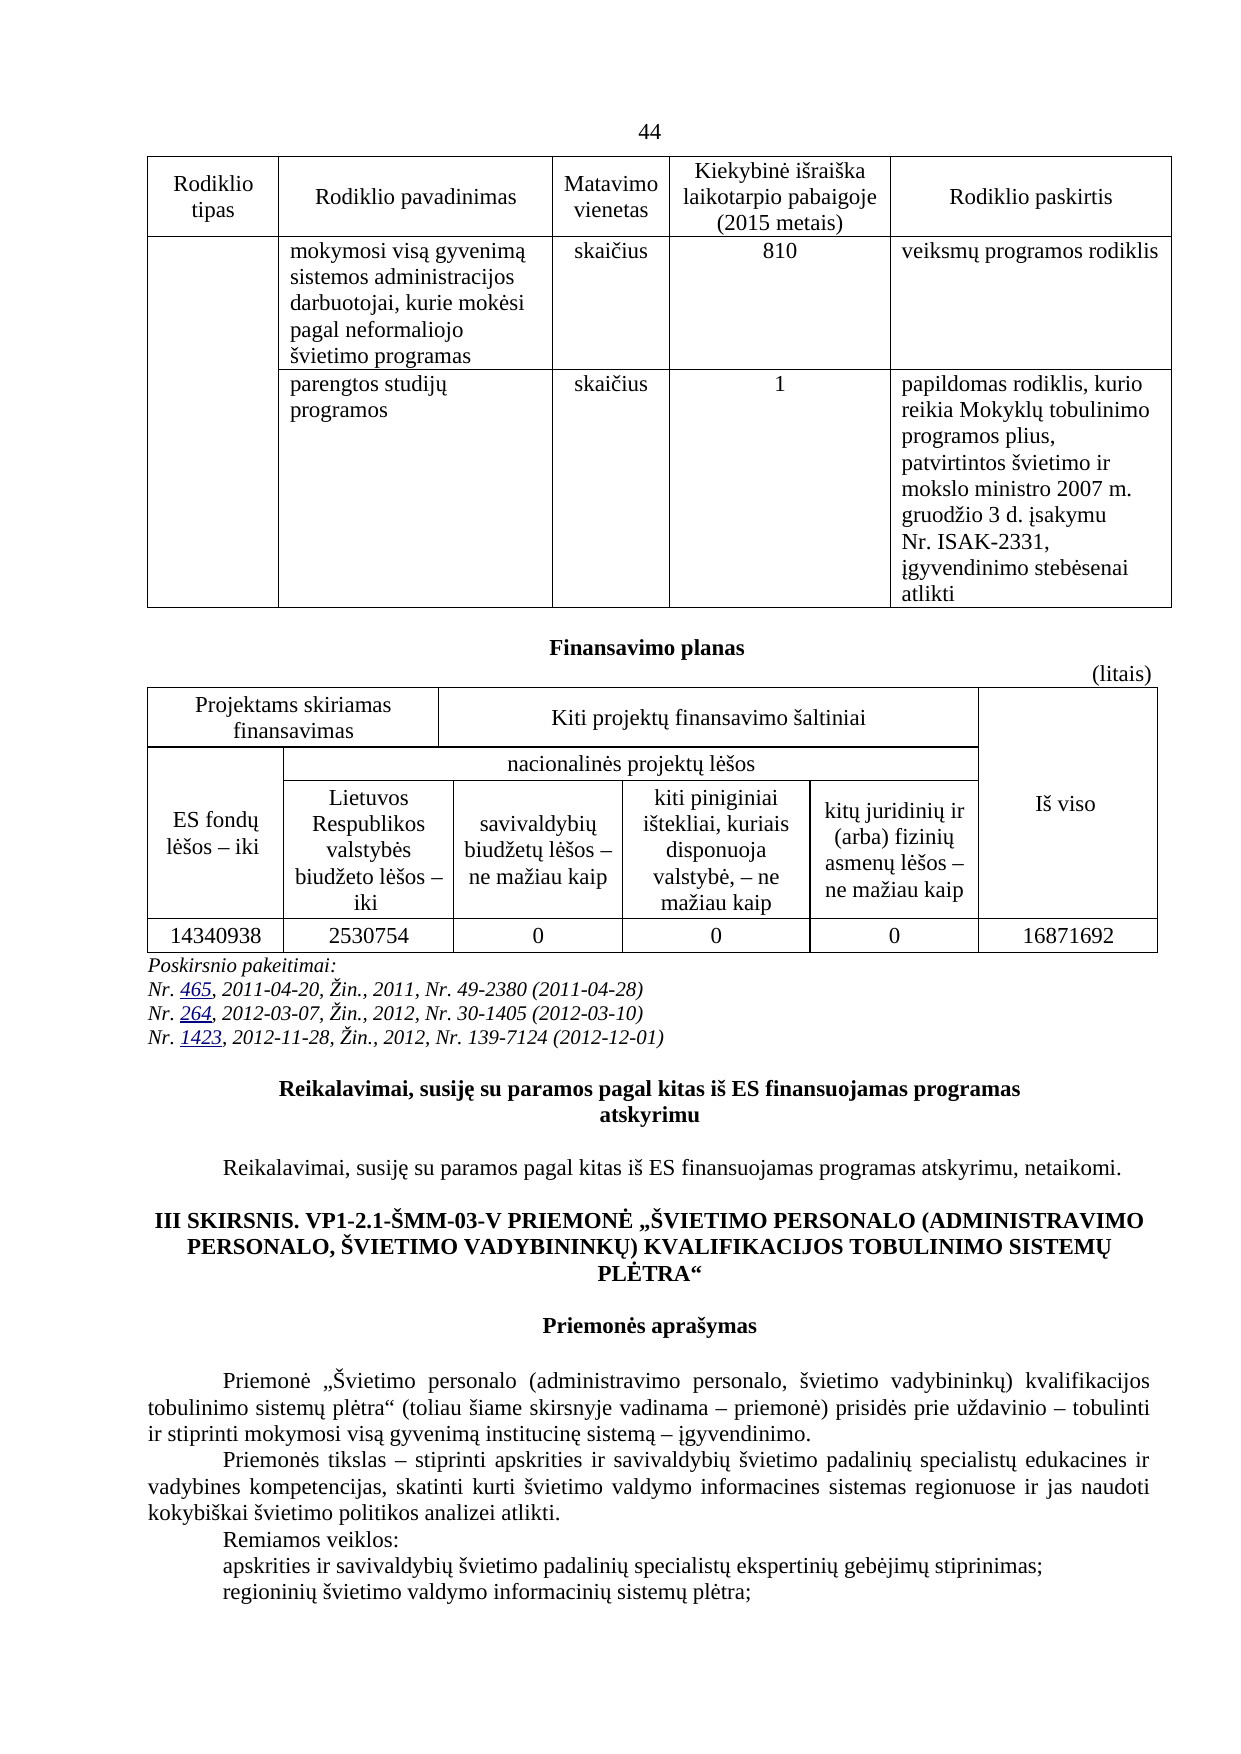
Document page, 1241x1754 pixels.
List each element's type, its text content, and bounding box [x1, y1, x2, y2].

text Priemonės aprašymas [148, 1312, 1152, 1339]
text Priemonė „Švietimo personalo (administravimo personalo, švietimo vadybininkų) kvalifikacijos tobulinimo sistemų plėtra“ (toliau šiame skirsnyje vadinama – priemonė) prisidės prie uždavinio – tobulinti ir stiprinti mokymosi visą gyvenimą institucinę sistemą – įgyvendinimo. [148, 1367, 1152, 1447]
text Nr. 1423, 2012-11-28, Žin., 2012, Nr. 139-7124 (2012-12-01) [148, 1025, 1152, 1049]
table_header Kiekybinė išraiška laikotarpio pabaigoje (2015 metais) [670, 157, 890, 236]
text Poskirsnio pakeitimai: [148, 953, 1152, 977]
table_header Projektams skiriamas finansavimas [148, 688, 438, 746]
table_header Matavimo vienetas [553, 157, 669, 236]
table_cell kiti piniginiai ištekliai, kuriais disponuoja valstybė, – ne mažiau kaip [623, 781, 809, 918]
table_cell Lietuvos Respublikos valstybės biudžeto lėšos – iki [284, 781, 453, 918]
table_header Iš viso [979, 688, 1157, 918]
table_cell [148, 237, 278, 607]
text Reikalavimai, susiję su paramos pagal kitas iš ES finansuojamas programas atskyrimu, netaikomi. [148, 1154, 1152, 1181]
table_cell 1 [670, 370, 890, 607]
table_cell ES fondų lėšos – iki [148, 748, 283, 918]
subtitle III SKIRSNIS. VP1-2.1-ŠMM-03-V PRIEMONĖ „ŠVIETIMO PERSONALO (ADMINISTRAVIMO PERSONALO, ŠVIETIMO VADYBININKŲ) KVALIFIKACIJOS TOBULINIMO SISTEMŲ PLĖTRA“ [148, 1207, 1152, 1286]
table_header Rodiklio pavadinimas [279, 157, 552, 236]
text Remiamos veiklos: [148, 1526, 1152, 1552]
text regioninių švietimo valdymo informacinių sistemų plėtra; [148, 1578, 1152, 1605]
text (litais) [148, 661, 1152, 687]
table_cell 810 [670, 237, 890, 368]
table_cell skaičius [553, 370, 669, 607]
text Finansavimo planas [148, 634, 1152, 661]
table_cell skaičius [553, 237, 669, 368]
table_cell 14340938 [148, 919, 283, 952]
table_cell 0 [811, 919, 978, 952]
table_cell veiksmų programos rodiklis [891, 237, 1171, 368]
text Nr. 264, 2012-03-07, Žin., 2012, Nr. 30-1405 (2012-03-10) [148, 1001, 1152, 1025]
text Nr. 465, 2011-04-20, Žin., 2011, Nr. 49-2380 (2011-04-28) [148, 977, 1152, 1001]
table_cell 0 [454, 919, 622, 952]
text Reikalavimai, susiję su paramos pagal kitas iš ES finansuojamas programas atskyrimu [148, 1075, 1152, 1128]
table_cell 2530754 [284, 919, 453, 952]
table_header Kiti projektų finansavimo šaltiniai [439, 688, 978, 746]
table_cell mokymosi visą gyvenimą sistemos administracijos darbuotojai, kurie mokėsi pagal neformaliojo švietimo programas [279, 237, 552, 368]
table_header Rodiklio paskirtis [891, 157, 1171, 236]
table_cell papildomas rodiklis, kurio reikia Mokyklų tobulinimo programos plius, patvirtintos švietimo ir mokslo ministro 2007 m. gruodžio 3 d. įsakymu Nr. ISAK-2331, įgyvendinimo stebėsenai atlikti [891, 370, 1171, 607]
table_header Rodiklio tipas [148, 157, 278, 236]
text apskrities ir savivaldybių švietimo padalinių specialistų ekspertinių gebėjimų stiprinimas; [148, 1552, 1152, 1578]
text Priemonės tikslas – stiprinti apskrities ir savivaldybių švietimo padalinių specialistų edukacines ir vadybines kompetencijas, skatinti kurti švietimo valdymo informacines sistemas regionuose ir jas naudoti kokybiškai švietimo politikos analizei atlikti. [148, 1447, 1152, 1526]
table_cell savivaldybių biudžetų lėšos – ne mažiau kaip [454, 781, 622, 918]
table_cell parengtos studijų programos [279, 370, 552, 607]
table_cell nacionalinės projektų lėšos [284, 748, 978, 780]
table_cell 0 [623, 919, 809, 952]
table_cell 16871692 [979, 919, 1157, 952]
table_cell kitų juridinių ir (arba) fizinių asmenų lėšos – ne mažiau kaip [811, 781, 978, 918]
